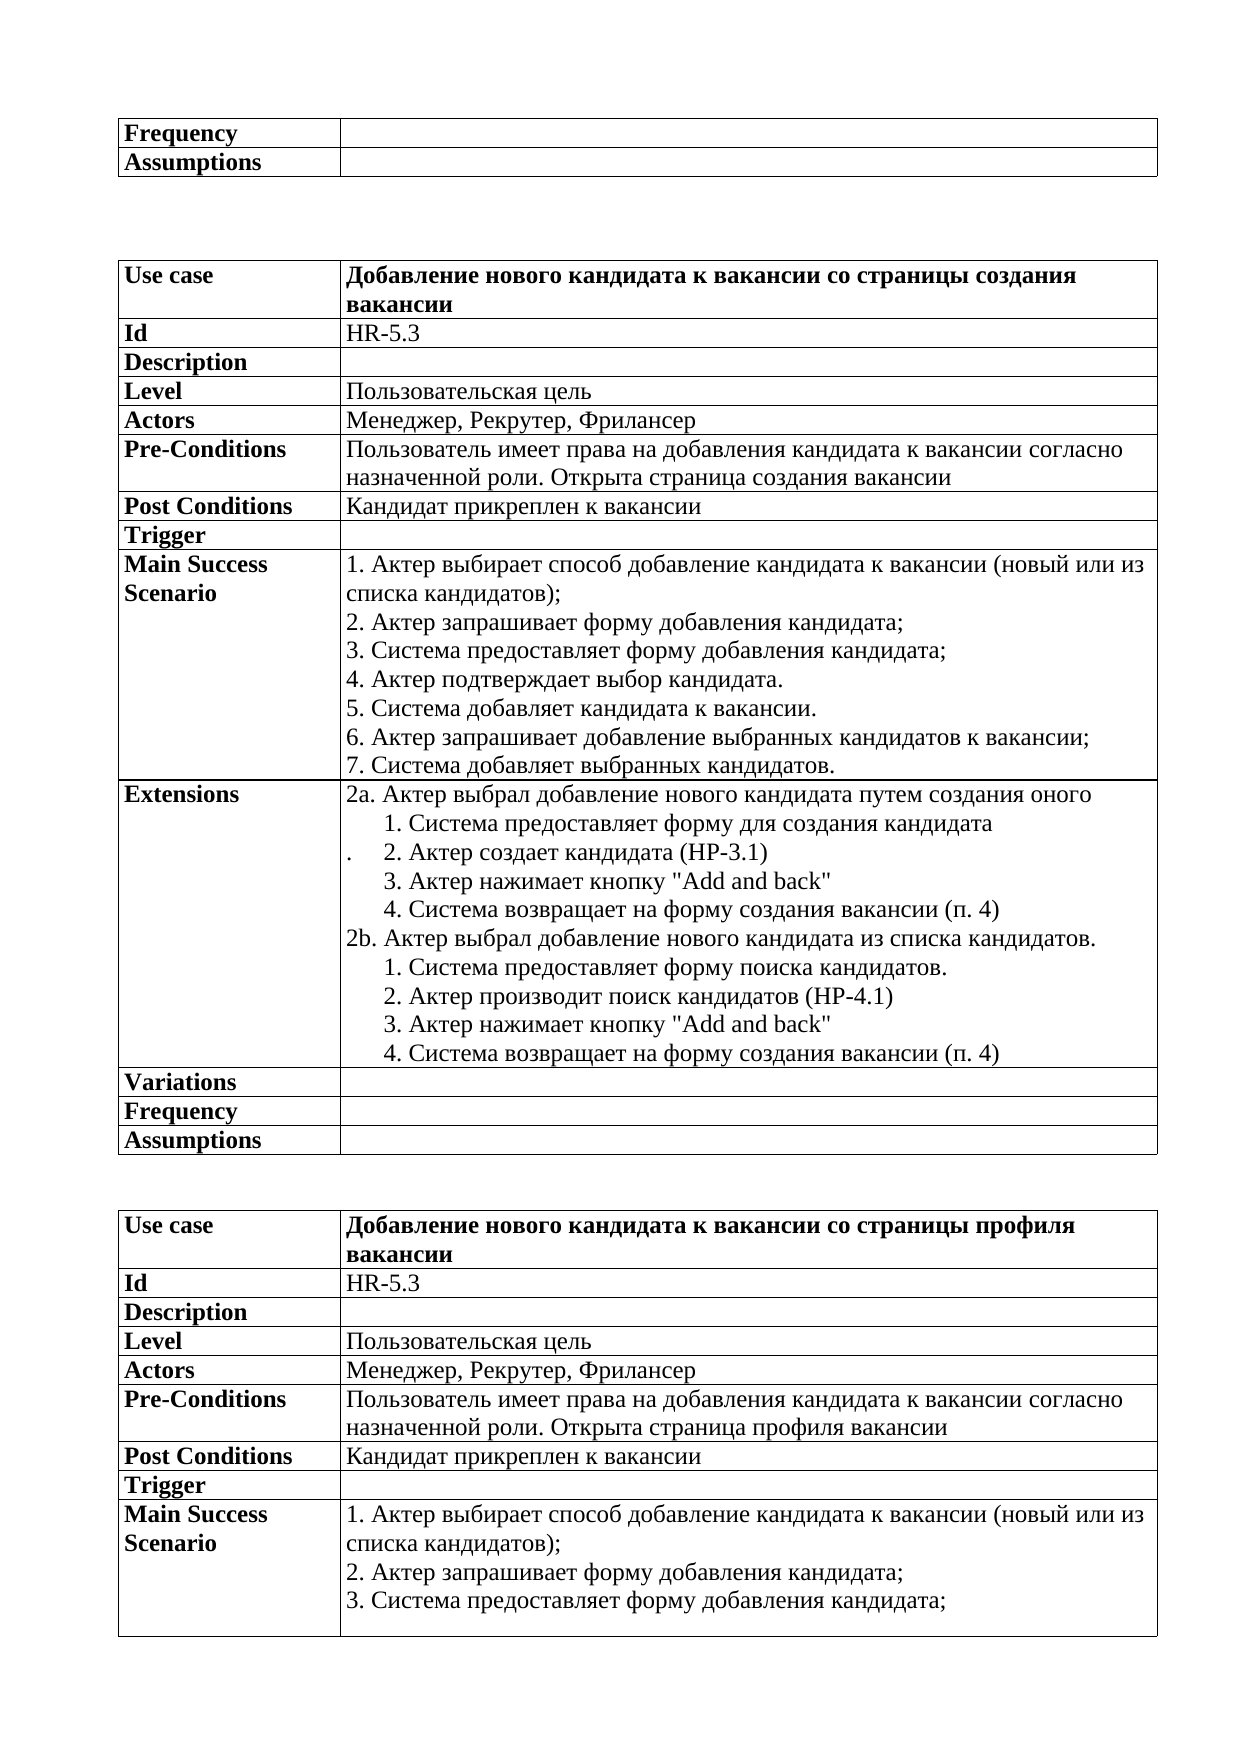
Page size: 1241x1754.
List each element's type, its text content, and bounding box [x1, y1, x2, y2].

table_cell [341, 521, 1157, 549]
table_cell НR-5.3 [341, 1269, 1157, 1297]
table_cell Id [119, 319, 340, 347]
table_cell Actors [119, 406, 340, 434]
table_cell Пользователь имеет права на добавления кандидата к вакансии согласно назначенной роли. Открыта страница создания вакансии [341, 435, 1157, 491]
table_cell [341, 1126, 1157, 1154]
table_cell Кандидат прикреплен к вакансии [341, 1442, 1157, 1470]
table_cell Пользовательская цель [341, 377, 1157, 405]
table_cell Post Conditions [119, 1442, 340, 1470]
table_cell НR-5.3 [341, 319, 1157, 347]
table_cell Assumptions [119, 1126, 340, 1154]
table_cell [341, 1471, 1157, 1499]
table_cell 2а. Актер выбрал добавление нового кандидата путем создания оного 1. Система предоставляет форму для создания кандидата . 2. Актер создает кандидата (HP-3.1) 3. Актер нажимает кнопку "Add and back" 4. Система возвращает на форму создания вакансии (п. 4) 2b. Актер выбрал добавление нового кандидата из списка кандидатов. 1. Система предоставляет форму поиска кандидатов. 2. Актер производит поиск кандидатов (HP-4.1) 3. Актер нажимает кнопку "Add and back" 4. Система возвращает на форму создания вакансии (п. 4) [341, 781, 1157, 1067]
table_cell Description [119, 1298, 340, 1326]
table_cell Assumptions [119, 148, 340, 176]
table_header Добавление нового кандидата к вакансии со страницы создания вакансии [341, 261, 1157, 318]
table_cell Trigger [119, 1471, 340, 1499]
table_cell Trigger [119, 521, 340, 549]
table_cell Level [119, 377, 340, 405]
table_cell Менеджер, Рекрутер, Фрилансер [341, 406, 1157, 434]
table_cell Frequency [119, 119, 340, 147]
table_cell Main Success Scenario [119, 550, 340, 779]
table_cell Post Conditions [119, 492, 340, 520]
table_cell Id [119, 1269, 340, 1297]
table_cell Frequency [119, 1097, 340, 1125]
table_header Use case [119, 1211, 340, 1268]
table_cell Пользовательская цель [341, 1327, 1157, 1355]
table_cell Main Success Scenario [119, 1500, 340, 1636]
table_cell Менеджер, Рекрутер, Фрилансер [341, 1356, 1157, 1384]
table_header Use case [119, 261, 340, 318]
table_cell [341, 1068, 1157, 1096]
table_cell Pre-Conditions [119, 435, 340, 491]
table_cell 1. Актер выбирает способ добавление кандидата к вакансии (новый или из списка кандидатов); 2. Актер запрашивает форму добавления кандидата; 3. Система предоставляет форму добавления кандидата; 4. Актер подтверждает выбор кандидата. 5. Система добавляет кандидата к вакансии. 6. Актер запрашивает добавление выбранных кандидатов к вакансии; 7. Система добавляет выбранных кандидатов. [341, 550, 1157, 779]
table_cell Пользователь имеет права на добавления кандидата к вакансии согласно назначенной роли. Открыта страница профиля вакансии [341, 1385, 1157, 1441]
table_cell [341, 348, 1157, 376]
table_cell Variations [119, 1068, 340, 1096]
table_cell [341, 148, 1157, 176]
table_cell [341, 1298, 1157, 1326]
table_cell 1. Актер выбирает способ добавление кандидата к вакансии (новый или из списка кандидатов); 2. Актер запрашивает форму добавления кандидата; 3. Система предоставляет форму добавления кандидата; [341, 1500, 1157, 1636]
table_cell [341, 119, 1157, 147]
table_cell Extensions [119, 781, 340, 1067]
table_cell Pre-Conditions [119, 1385, 340, 1441]
table_cell Description [119, 348, 340, 376]
table_cell [341, 1097, 1157, 1125]
table_cell Actors [119, 1356, 340, 1384]
table_cell Level [119, 1327, 340, 1355]
table_cell Кандидат прикреплен к вакансии [341, 492, 1157, 520]
table_header Добавление нового кандидата к вакансии со страницы профиля вакансии [341, 1211, 1157, 1268]
